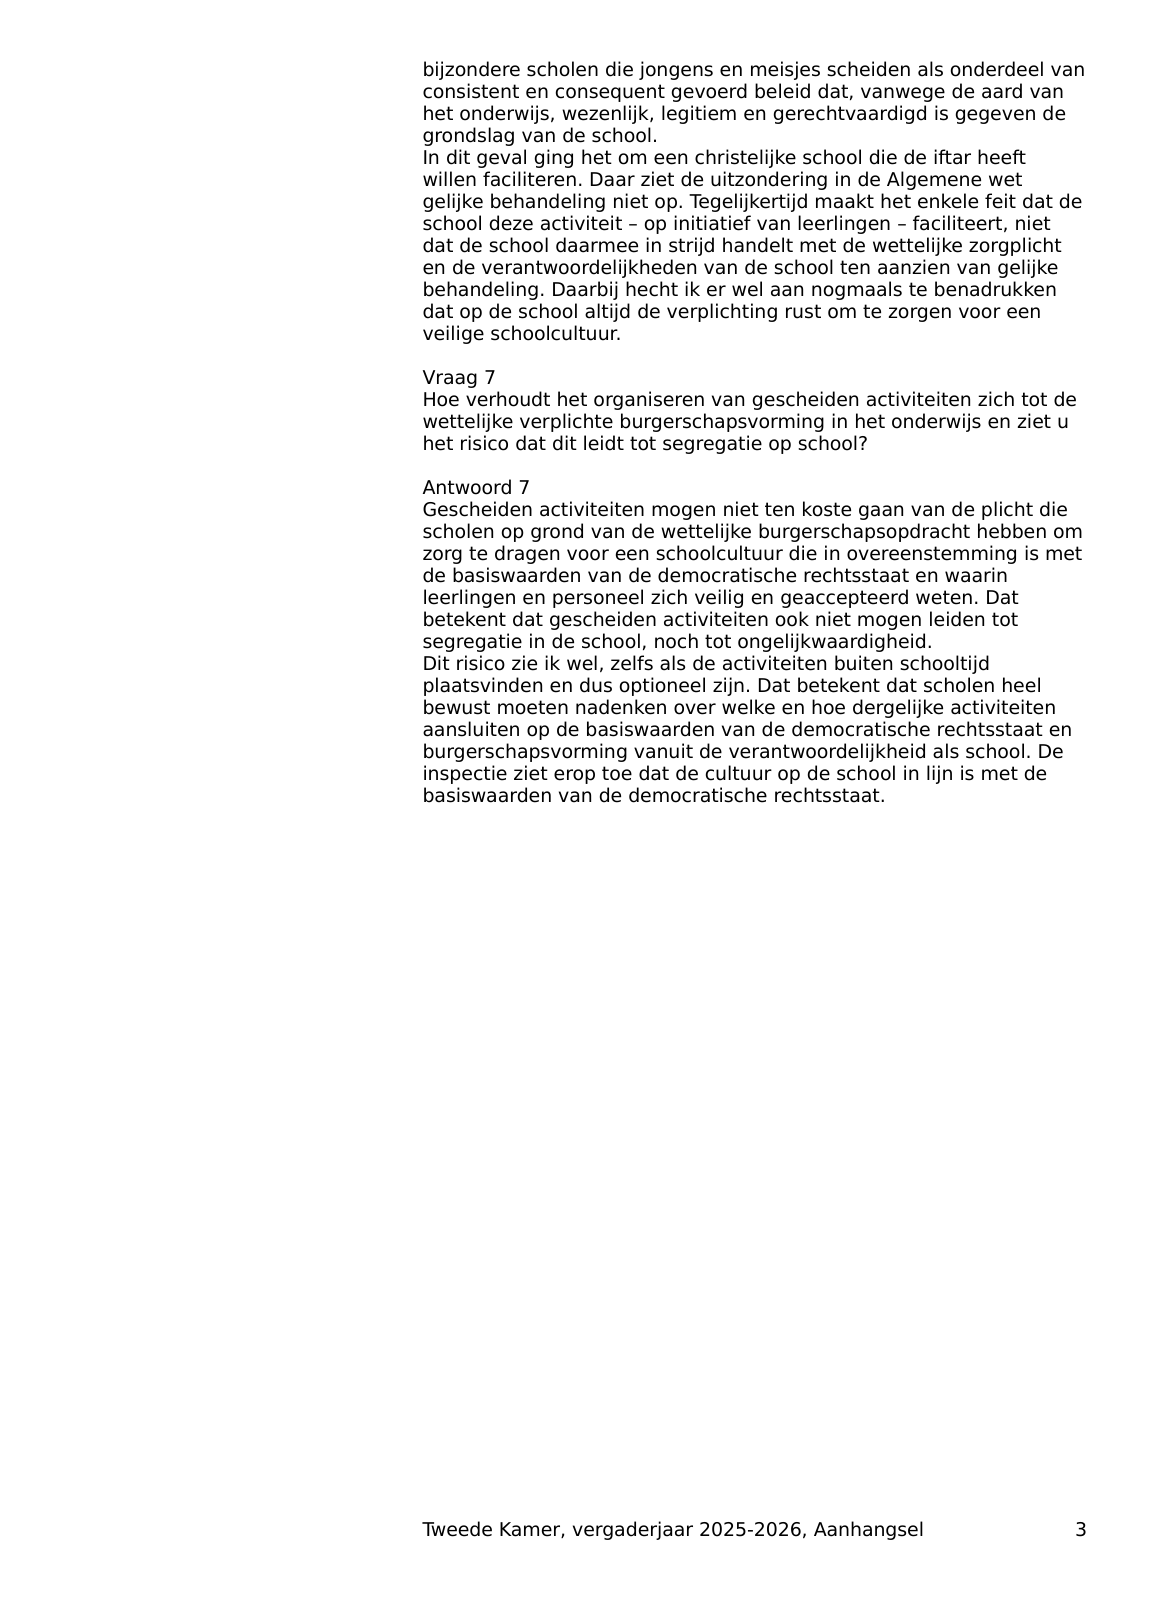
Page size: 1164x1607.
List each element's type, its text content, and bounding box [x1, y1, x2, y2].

text Gescheiden activiteiten mogen niet ten koste gaan van de plicht die scholen op grond van de wettelijke burgerschapsopdracht hebben om zorg te dragen voor een schoolcultuur die in overeenstemming is met de basiswaarden van de democratische rechtsstaat en waarin leerlingen en personeel zich veilig en geaccepteerd weten. Dat betekent dat gescheiden activiteiten ook niet mogen leiden tot segregatie in de school, noch tot ongelijkwaardigheid. [422, 499, 1087, 653]
text Antwoord 7 [422, 477, 1087, 499]
text Hoe verhoudt het organiseren van gescheiden activiteiten zich tot de wettelijke verplichte burgerschapsvorming in het onderwijs en ziet u het risico dat dit leidt tot segregatie op school? [422, 389, 1087, 455]
text Vraag 7 [422, 367, 1087, 389]
text Dit risico zie ik wel, zelfs als de activiteiten buiten schooltijd plaatsvinden en dus optioneel zijn. Dat betekent dat scholen heel bewust moeten nadenken over welke en hoe dergelijke activiteiten aansluiten op de basiswaarden van de democratische rechtsstaat en burgerschapsvorming vanuit de verantwoordelijkheid als school. De inspectie ziet erop toe dat de cultuur op de school in lijn is met de basiswaarden van de democratische rechtsstaat. [422, 653, 1087, 807]
text In dit geval ging het om een christelijke school die de iftar heeft willen faciliteren. Daar ziet de uitzondering in de Algemene wet gelijke behandeling niet op. Tegelijkertijd maakt het enkele feit dat de school deze activiteit – op initiatief van leerlingen – faciliteert, niet dat de school daarmee in strijd handelt met de wettelijke zorgplicht en de verantwoordelijkheden van de school ten aanzien van gelijke behandeling. Daarbij hecht ik er wel aan nogmaals te benadrukken dat op de school altijd de verplichting rust om te zorgen voor een veilige schoolcultuur. [422, 147, 1087, 345]
text bijzondere scholen die jongens en meisjes scheiden als onderdeel van consistent en consequent gevoerd beleid dat, vanwege de aard van het onderwijs, wezenlijk, legitiem en gerechtvaardigd is gegeven de grondslag van de school. [422, 59, 1087, 147]
